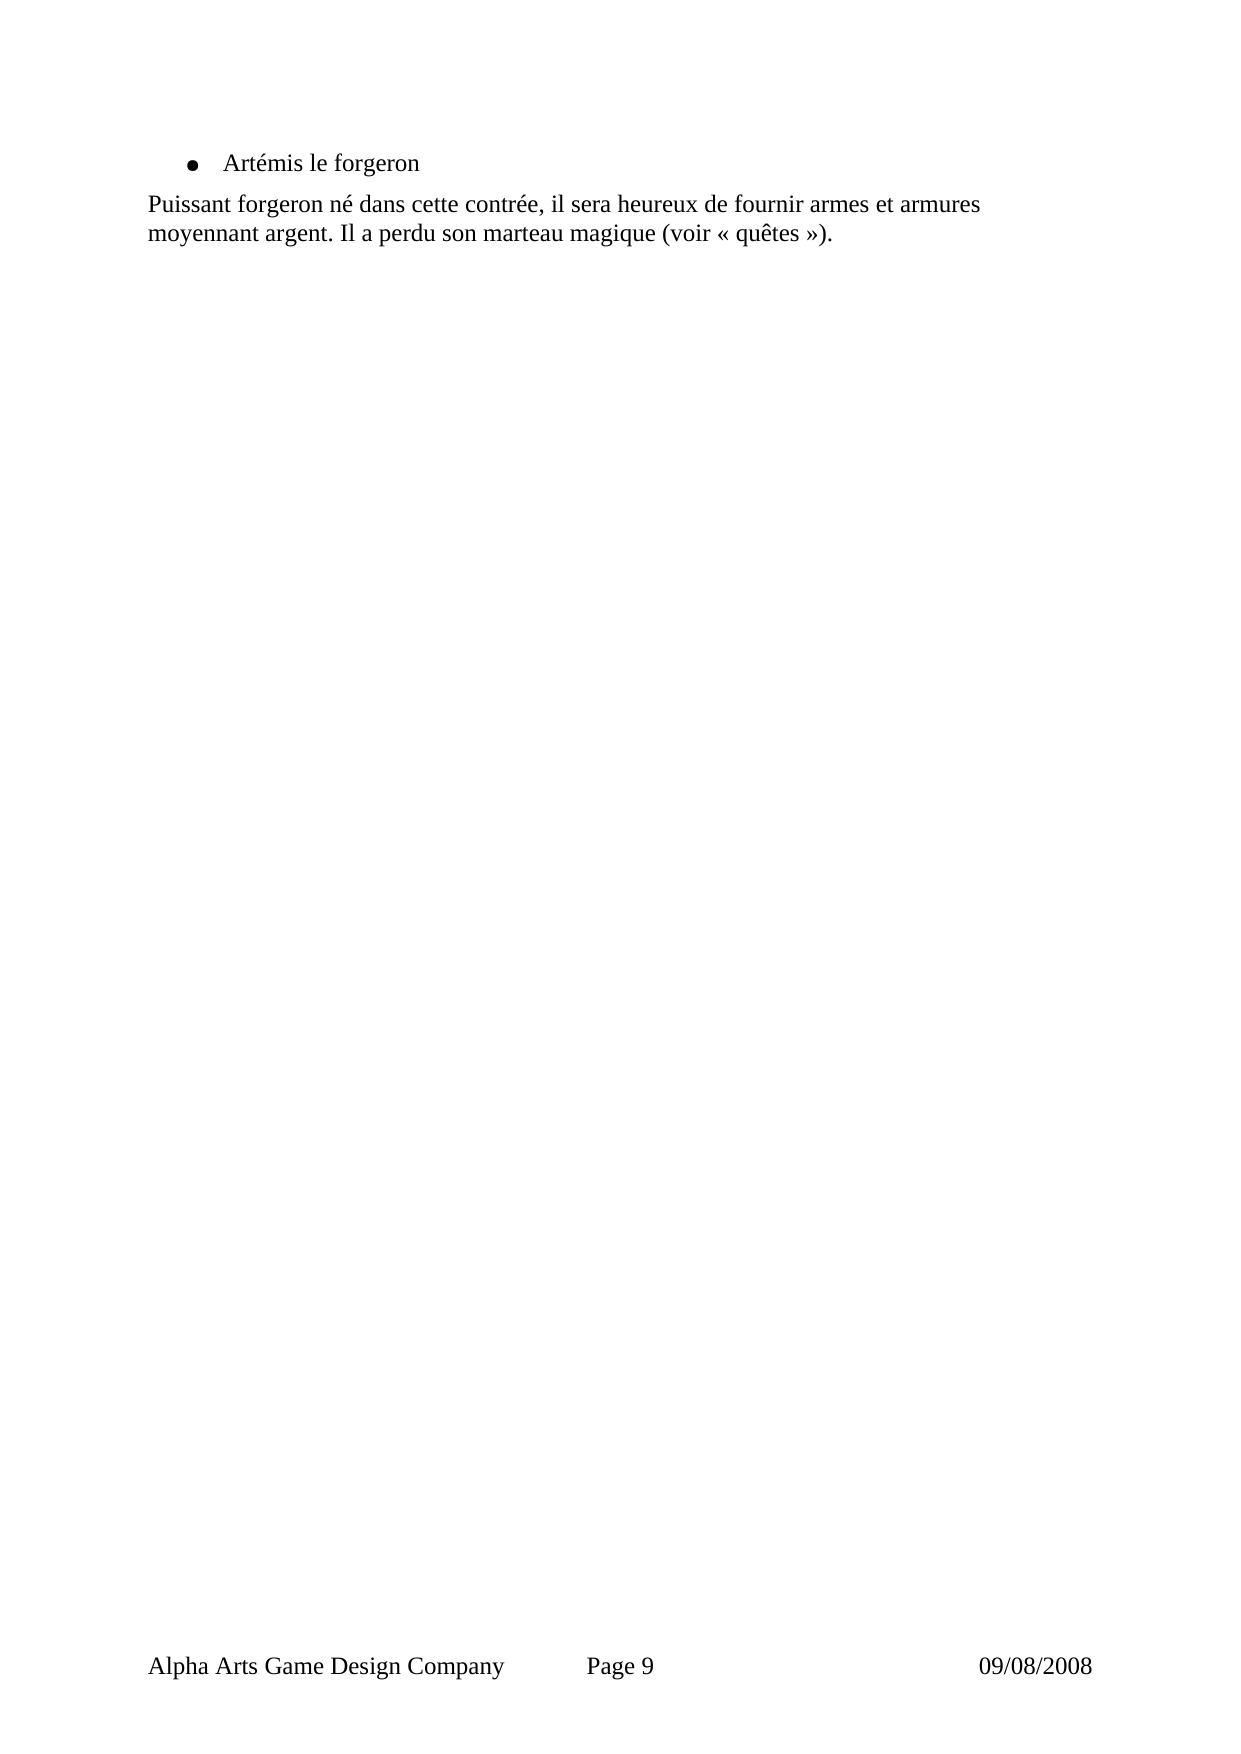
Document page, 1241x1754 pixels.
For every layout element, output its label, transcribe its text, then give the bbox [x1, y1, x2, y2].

list Artémis le forgeron [185, 148, 1092, 176]
text Puissant forgeron né dans cette contrée, il sera heureux de fournir armes et armures moyennant argent. Il a perdu son marteau magique (voir « quêtes »). [148, 189, 1092, 246]
